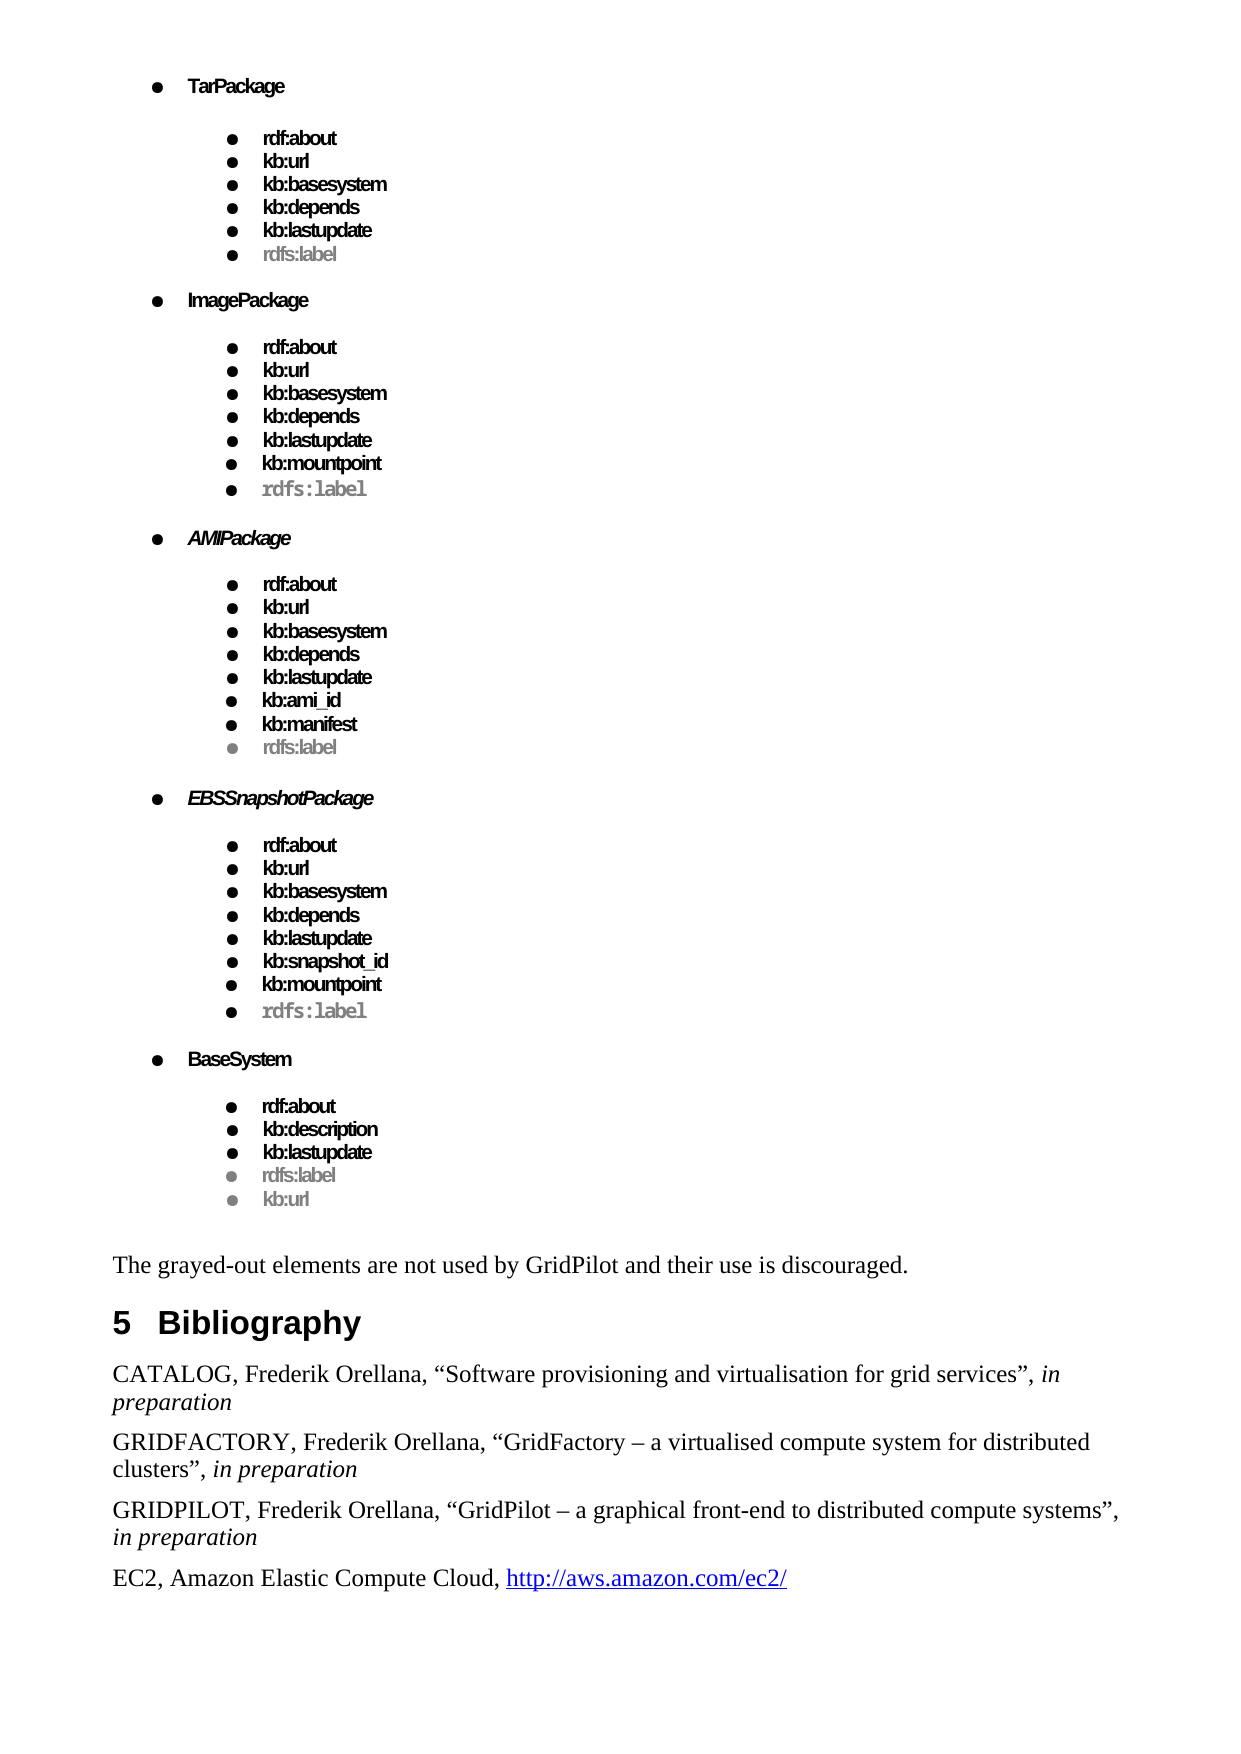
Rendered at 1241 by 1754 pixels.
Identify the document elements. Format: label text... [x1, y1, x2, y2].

list EBSSnapshotPackage [150, 787, 1120, 833]
text GRIDFACTORY, Frederik Orellana, “GridFactory – a virtualised compute system for distributed clusters”, in preparation [112, 1428, 1120, 1483]
list TarPackage [150, 75, 1120, 126]
text The grayed-out elements are not used by GridPilot and their use is discouraged. [112, 1251, 1120, 1279]
list kb:mountpoint [224, 973, 1120, 996]
list kb:depends [225, 642, 1120, 666]
list kb:manifest [224, 712, 1120, 735]
text GRIDPILOT, Frederik Orellana, “GridPilot – a graphical front-end to distributed compute systems”, in preparation [112, 1496, 1120, 1551]
list kb:url [225, 149, 1120, 173]
list rdf:about [225, 573, 1120, 596]
list ImagePackage [150, 289, 1120, 335]
list rdfs:label [224, 474, 1120, 526]
list kb:basesystem [225, 382, 1120, 405]
list rdf:about [225, 335, 1120, 358]
list rdfs:label [225, 242, 1120, 289]
list kb:snapshot_id [225, 949, 1120, 973]
list rdf:about [225, 833, 1120, 857]
list kb:depends [225, 903, 1120, 926]
list kb:lastupdate [225, 428, 1120, 451]
list rdf:about [225, 126, 1120, 149]
text EC2, Amazon Elastic Compute Cloud, http://aws.amazon.com/ec2/ [112, 1564, 1120, 1591]
list kb:url [225, 596, 1120, 619]
list rdfs:label [224, 996, 1120, 1048]
list kb:url [225, 857, 1120, 880]
list kb:depends [225, 405, 1120, 428]
list rdf:about [224, 1094, 1120, 1117]
list kb:depends [225, 196, 1120, 219]
list rdfs:label [224, 1164, 1120, 1187]
list kb:lastupdate [225, 926, 1120, 949]
list BaseSystem [150, 1048, 1120, 1094]
list kb:basesystem [225, 173, 1120, 196]
list kb:basesystem [225, 619, 1120, 642]
list rdfs:label [225, 735, 1120, 758]
list kb:url [225, 1187, 1120, 1210]
list kb:description [225, 1117, 1120, 1141]
list kb:lastupdate [225, 666, 1120, 689]
list kb:mountpoint [224, 451, 1120, 474]
list kb:ami_id [224, 689, 1120, 712]
subtitle Bibliography [112, 1304, 1120, 1341]
list kb:basesystem [225, 880, 1120, 903]
list kb:lastupdate [225, 219, 1120, 242]
text CATALOG, Frederik Orellana, “Software provisioning and virtualisation for grid services”, in preparation [112, 1360, 1120, 1415]
list AMIPackage [150, 526, 1120, 573]
list kb:url [225, 358, 1120, 382]
list kb:lastupdate [225, 1141, 1120, 1164]
